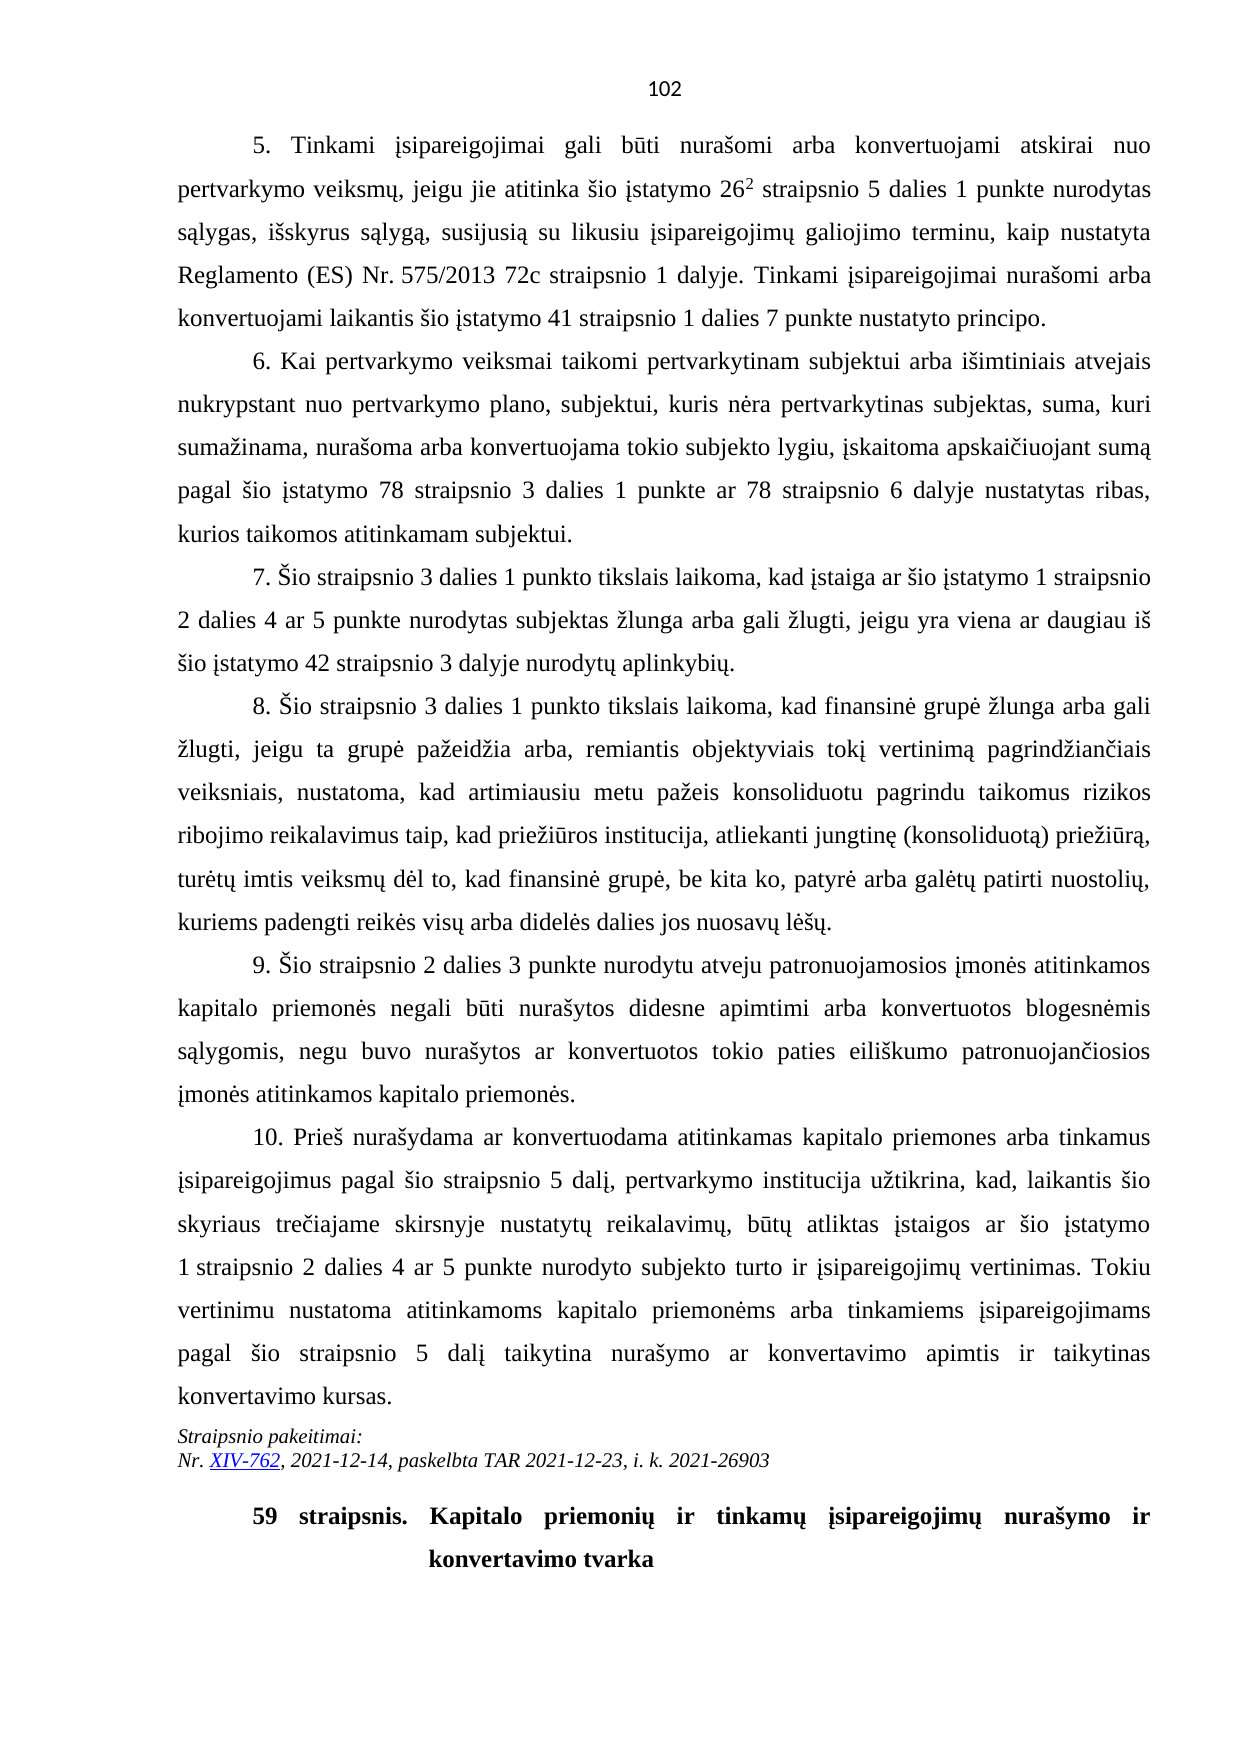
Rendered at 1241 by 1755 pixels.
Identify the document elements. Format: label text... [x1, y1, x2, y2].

text Nr. XIV-762, 2021-12-14, paskelbta TAR 2021-12-23, i. k. 2021-26903 [177, 1448, 1152, 1472]
text 59 straipsnis. Kapitalo priemonių ir tinkamų įsipareigojimų nurašymo ir konvertavimo tvarka [252, 1501, 1152, 1573]
text 8. Šio straipsnio 3 dalies 1 punkto tikslais laikoma, kad finansinė grupė žlunga arba gali žlugti, jeigu ta grupė pažeidžia arba, remiantis objektyviais tokį vertinimą pagrindžiančiais veiksniais, nustatoma, kad artimiausiu metu pažeis konsoliduotu pagrindu taikomus rizikos ribojimo reikalavimus taip, kad priežiūros institucija, atliekanti jungtinę (konsoliduotą) priežiūrą, turėtų imtis veiksmų dėl to, kad finansinė grupė, be kita ko, patyrė arba galėtų patirti nuostolių, kuriems padengti reikės visų arba didelės dalies jos nuosavų lėšų. [177, 691, 1152, 936]
text 9. Šio straipsnio 2 dalies 3 punkte nurodytu atveju patronuojamosios įmonės atitinkamos kapitalo priemonės negali būti nurašytos didesne apimtimi arba konvertuotos blogesnėmis sąlygomis, negu buvo nurašytos ar konvertuotos tokio paties eiliškumo patronuojančiosios įmonės atitinkamos kapitalo priemonės. [177, 950, 1152, 1108]
text 5. Tinkami įsipareigojimai gali būti nurašomi arba konvertuojami atskirai nuo pertvarkymo veiksmų, jeigu jie atitinka šio įstatymo 262 straipsnio 5 dalies 1 punkte nurodytas sąlygas, išskyrus sąlygą, susijusią su likusiu įsipareigojimų galiojimo terminu, kaip nustatyta Reglamento (ES) Nr. 575/2013 72c straipsnio 1 dalyje. Tinkami įsipareigojimai nurašomi arba konvertuojami laikantis šio įstatymo 41 straipsnio 1 dalies 7 punkte nustatyto principo. [177, 131, 1152, 332]
text 6. Kai pertvarkymo veiksmai taikomi pertvarkytinam subjektui arba išimtiniais atvejais nukrypstant nuo pertvarkymo plano, subjektui, kuris nėra pertvarkytinas subjektas, suma, kuri sumažinama, nurašoma arba konvertuojama tokio subjekto lygiu, įskaitoma apskaičiuojant sumą pagal šio įstatymo 78 straipsnio 3 dalies 1 punkte ar 78 straipsnio 6 dalyje nustatytas ribas, kurios taikomos atitinkamam subjektui. [177, 346, 1152, 547]
text 10. Prieš nurašydama ar konvertuodama atitinkamas kapitalo priemones arba tinkamus įsipareigojimus pagal šio straipsnio 5 dalį, pertvarkymo institucija užtikrina, kad, laikantis šio skyriaus trečiajame skirsnyje nustatytų reikalavimų, būtų atliktas įstaigos ar šio įstatymo 1 straipsnio 2 dalies 4 ar 5 punkte nurodyto subjekto turto ir įsipareigojimų vertinimas. Tokiu vertinimu nustatoma atitinkamoms kapitalo priemonėms arba tinkamiems įsipareigojimams pagal šio straipsnio 5 dalį taikytina nurašymo ar konvertavimo apimtis ir taikytinas konvertavimo kursas. [177, 1122, 1152, 1410]
text 7. Šio straipsnio 3 dalies 1 punkto tikslais laikoma, kad įstaiga ar šio įstatymo 1 straipsnio 2 dalies 4 ar 5 punkte nurodytas subjektas žlunga arba gali žlugti, jeigu yra viena ar daugiau iš šio įstatymo 42 straipsnio 3 dalyje nurodytų aplinkybių. [177, 562, 1152, 677]
text Straipsnio pakeitimai: [177, 1424, 1152, 1448]
